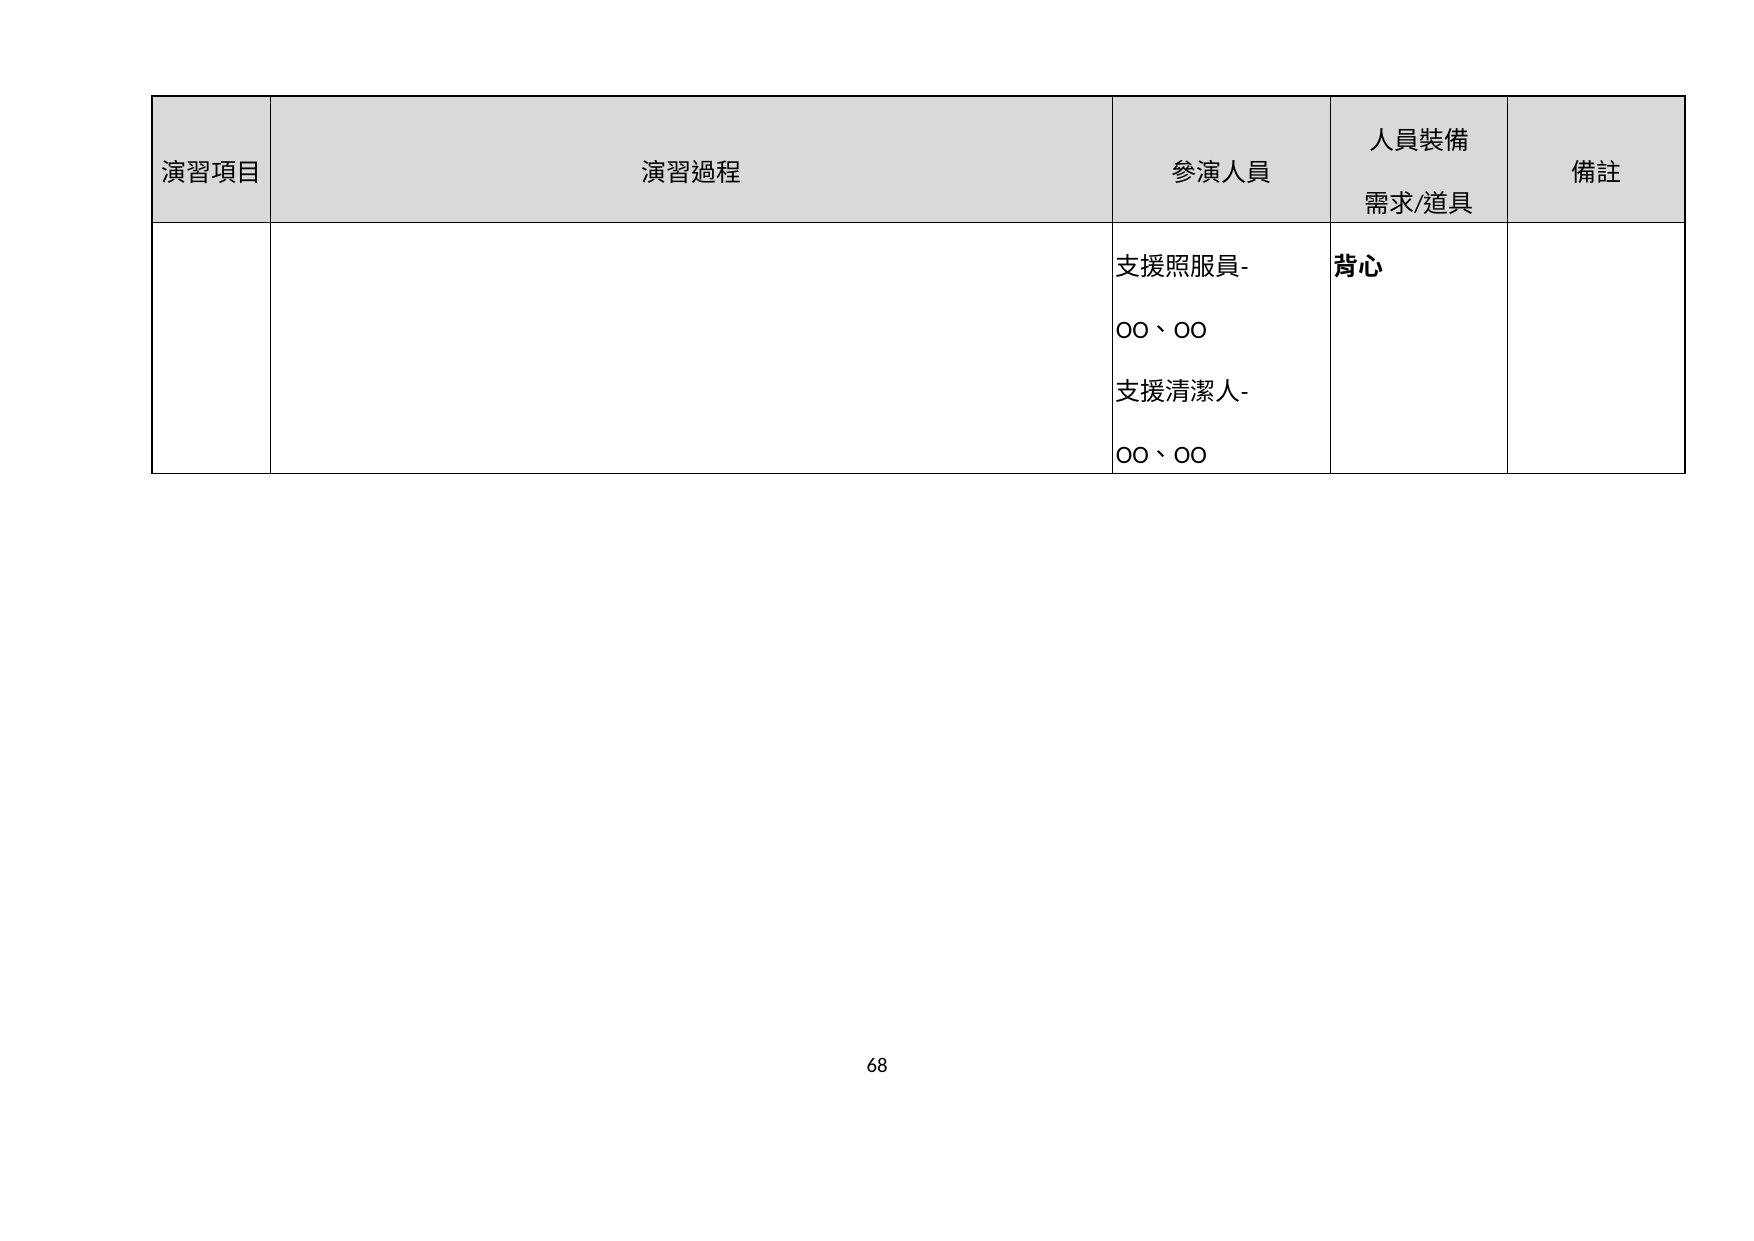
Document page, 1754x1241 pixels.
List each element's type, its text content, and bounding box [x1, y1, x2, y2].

table_cell [1508, 223, 1684, 473]
table_cell [271, 223, 1112, 473]
table_header 參演人員 [1113, 97, 1330, 222]
table_cell 支援照服員-OO、OO 支援清潔人-OO、OO [1113, 223, 1330, 473]
table_header 演習過程 [271, 97, 1112, 222]
table_header 演習項目 [153, 97, 270, 222]
table_header 人員裝備 需求/道具 [1331, 97, 1507, 222]
table_header 備註 [1508, 97, 1684, 222]
table_cell [153, 223, 270, 473]
table_cell 背心 [1331, 223, 1507, 473]
